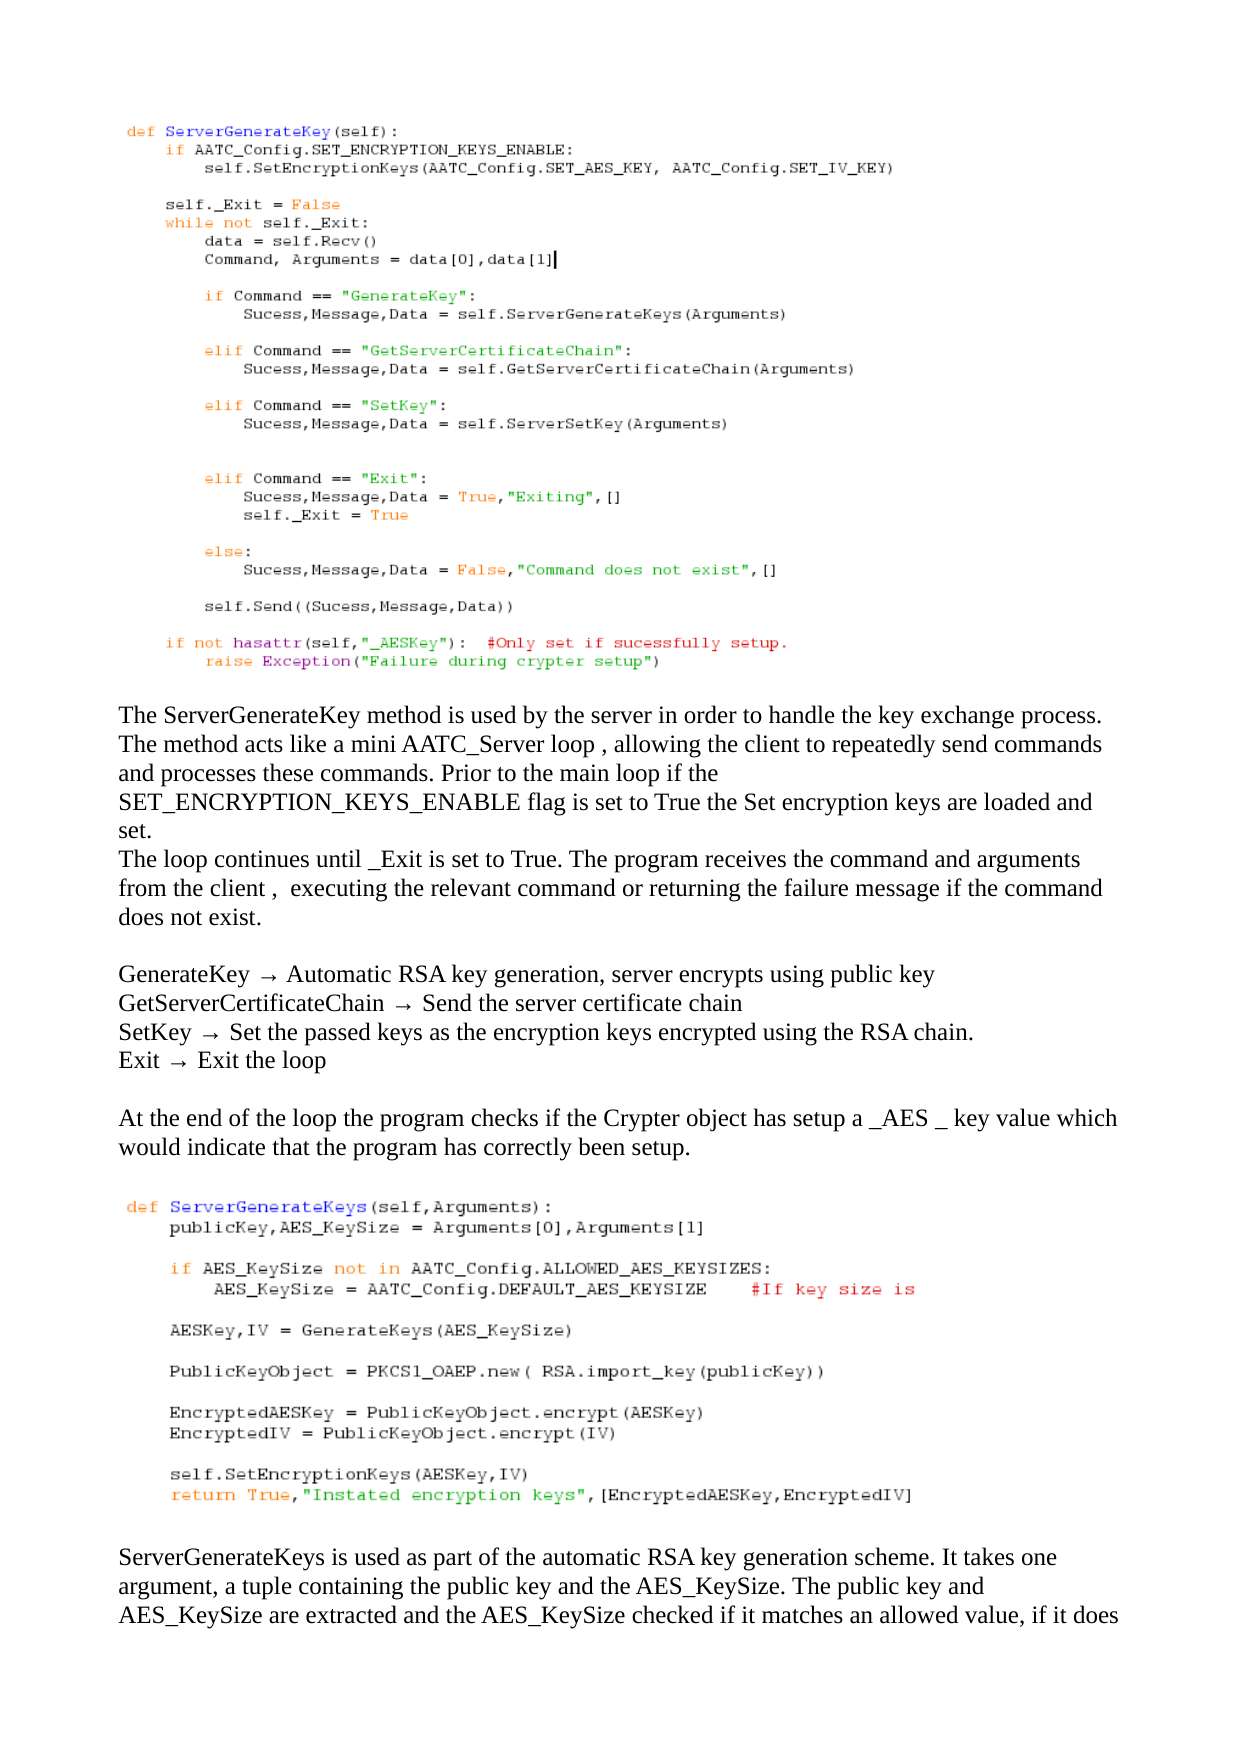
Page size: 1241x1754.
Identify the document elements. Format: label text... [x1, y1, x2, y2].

text SetKey → Set the passed keys as the encryption keys encrypted using the RSA chain. [118, 1017, 1122, 1045]
text ServerGenerateKeys is used as part of the automatic RSA key generation scheme. It takes one argument, a tuple containing the public key and the AES_KeySize. The public key and AES_KeySize are extracted and the AES_KeySize checked if it matches an allowed value, if it does [118, 1542, 1122, 1628]
text GetServerCertificateChain → Send the server certificate chain [118, 988, 1122, 1017]
text Exit → Exit the loop [118, 1045, 1122, 1074]
picture [118, 118, 900, 672]
picture [118, 1189, 920, 1514]
text At the end of the loop the program checks if the Crypter object has setup a _AES _ key value which would indicate that the program has correctly been setup. [118, 1103, 1122, 1160]
text GenerateKey → Automatic RSA key generation, server encrypts using public key [118, 959, 1122, 988]
text The loop continues until _Exit is set to True. The program receives the command and arguments from the client , executing the relevant command or returning the failure message if the command does not exist. [118, 844, 1122, 930]
text The ServerGenerateKey method is used by the server in order to handle the key exchange process. The method acts like a mini AATC_Server loop , allowing the client to repeatedly send commands and processes these commands. Prior to the main loop if the SET_ENCRYPTION_KEYS_ENABLE flag is set to True the Set encryption keys are loaded and set. [118, 700, 1122, 844]
